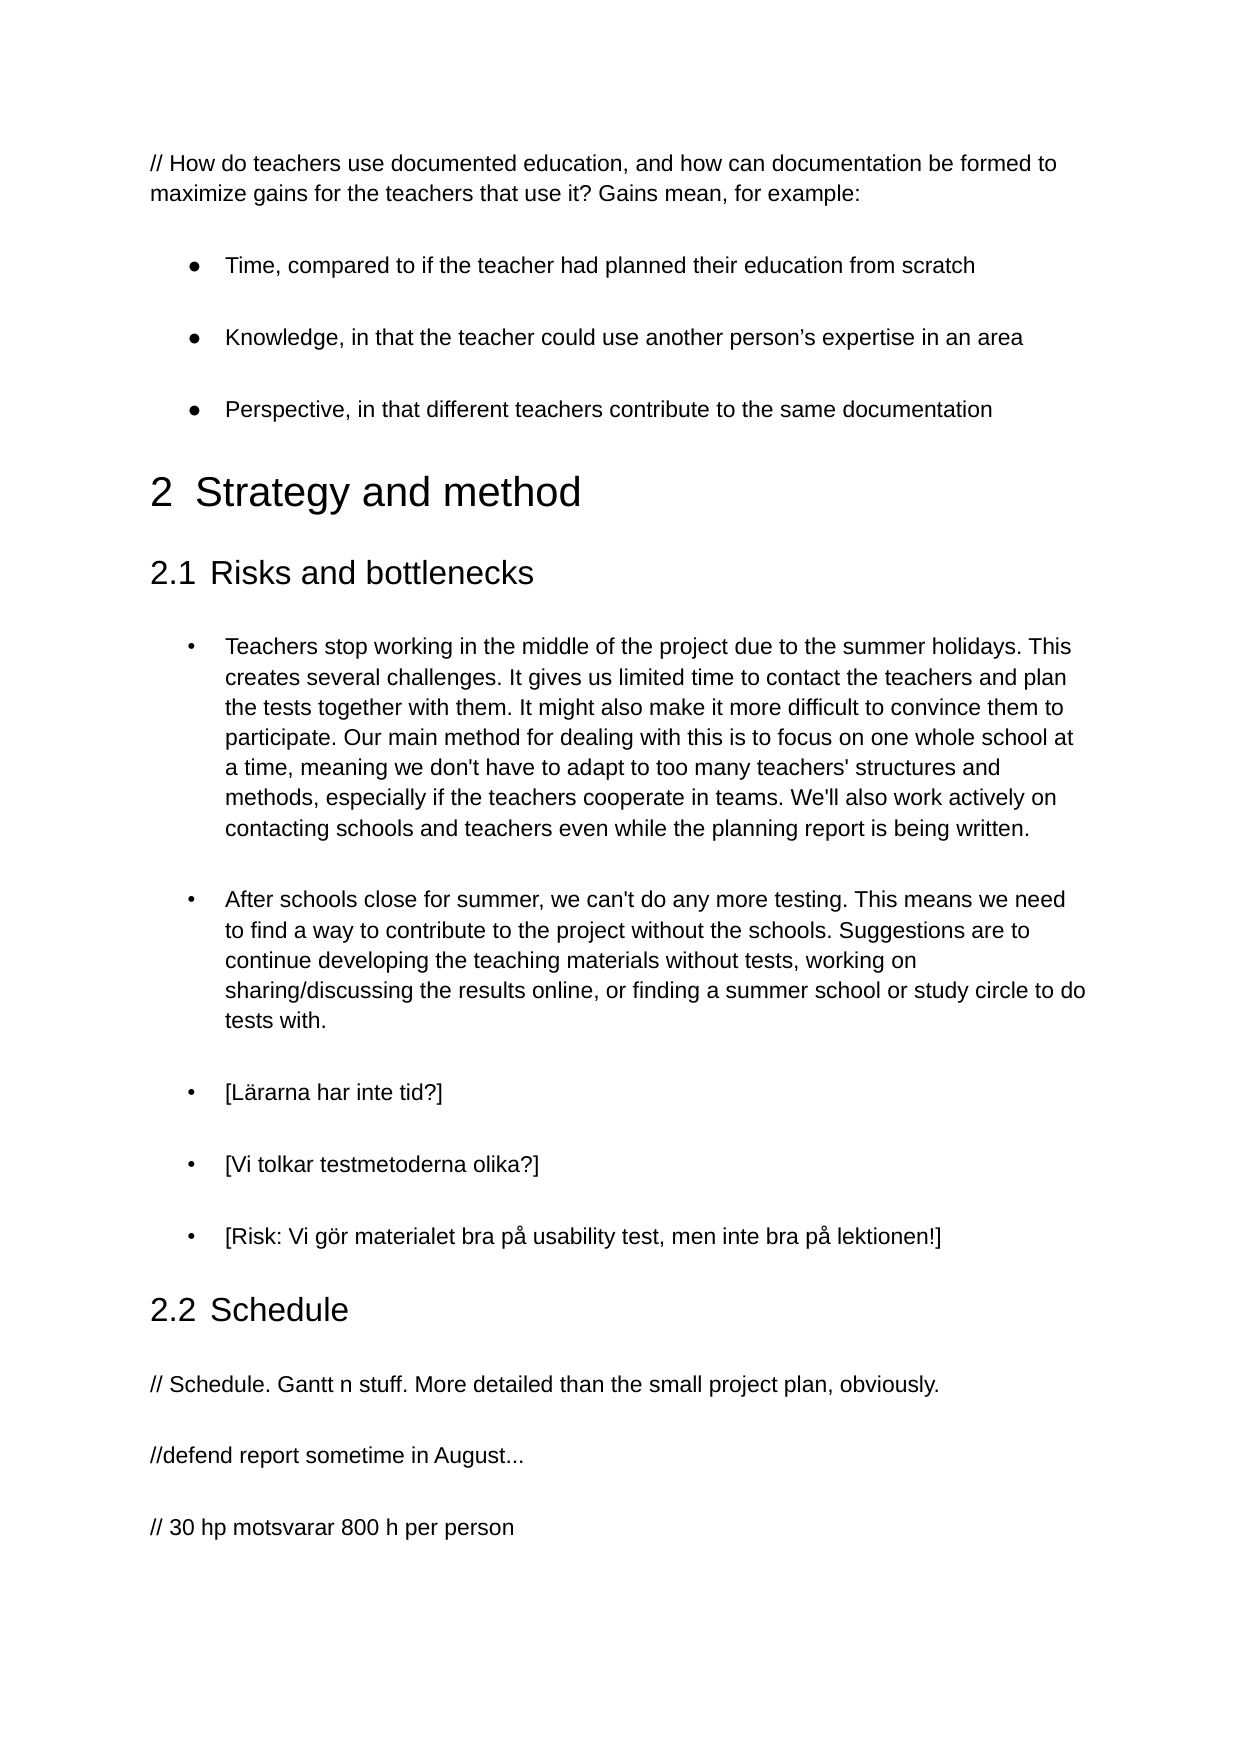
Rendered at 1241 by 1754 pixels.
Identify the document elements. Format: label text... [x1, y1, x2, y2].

subtitle Schedule [150, 1291, 1090, 1329]
text // How do teachers use documented education, and how can documentation be formed to maximize gains for the teachers that use it? Gains mean, for example: [150, 150, 1090, 207]
list [Vi tolkar testmetoderna olika?] [187, 1151, 1090, 1177]
text // Schedule. Gantt n stuff. More detailed than the small project plan, obviously. [150, 1371, 1090, 1397]
text //defend report sometime in August... [150, 1442, 1090, 1469]
list Knowledge, in that the teacher could use another person’s expertise in an area [187, 324, 1090, 350]
text // 30 hp motsvarar 800 h per person [150, 1514, 1090, 1541]
list After schools close for summer, we can't do any more testing. This means we need to find a way to contribute to the project without the schools. Suggestions are to continue developing the teaching materials without tests, working on sharing/discussing the results online, or finding a summer school or study circle to do tests with. [187, 886, 1090, 1033]
list Time, compared to if the teacher had planned their education from scratch [187, 252, 1090, 278]
list Perspective, in that different teachers contribute to the same documentation [187, 396, 1090, 422]
subtitle Strategy and method [150, 468, 1090, 516]
list Teachers stop working in the middle of the project due to the summer holidays. This creates several challenges. It gives us limited time to contact the teachers and plan the tests together with them. It might also make it more difficult to convince them to participate. Our main method for dealing with this is to focus on one whole school at a time, meaning we don't have to adapt to too many teachers' structures and methods, especially if the teachers cooperate in teams. We'll also work actively on contacting schools and teachers even while the planning report is being written. [187, 633, 1090, 841]
list [Risk: Vi gör materialet bra på usability test, men inte bra på lektionen!] [187, 1223, 1090, 1249]
subtitle Risks and bottlenecks [150, 553, 1090, 592]
list [Lärarna har inte tid?] [187, 1079, 1090, 1105]
